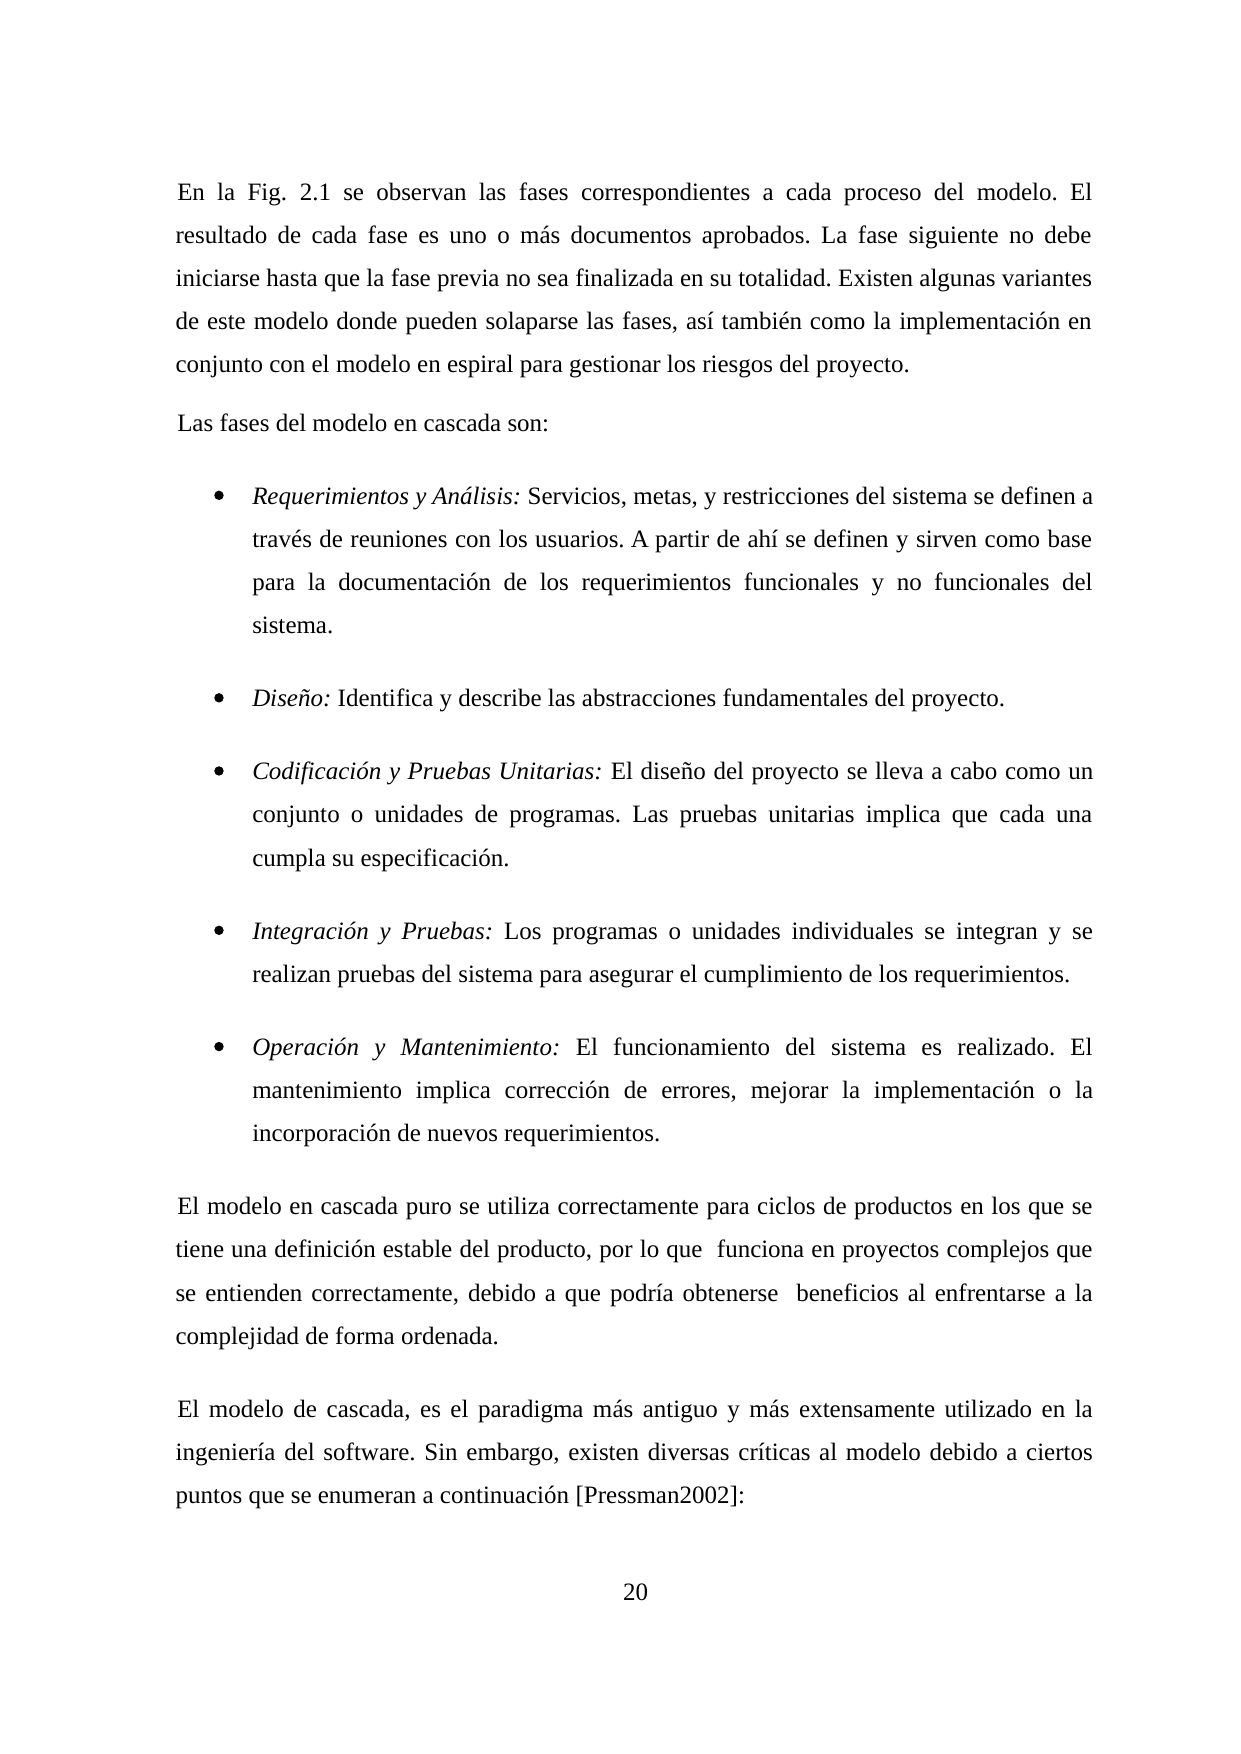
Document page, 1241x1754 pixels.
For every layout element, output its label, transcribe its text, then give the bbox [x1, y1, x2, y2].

text El modelo en cascada puro se utiliza correctamente para ciclos de productos en los que se tiene una definición estable del producto, por lo que funciona en proyectos complejos que se entienden correctamente, debido a que podría obtenerse beneficios al enfrentarse a la complejidad de forma ordenada. [175, 1191, 1093, 1349]
list Integración y Pruebas: Los programas o unidades individuales se integran y se realizan pruebas del sistema para asegurar el cumplimiento de los requerimientos. [214, 916, 1093, 988]
list Requerimientos y Análisis: Servicios, metas, y restricciones del sistema se definen a través de reuniones con los usuarios. A partir de ahí se definen y sirven como base para la documentación de los requerimientos funcionales y no funcionales del sistema. [214, 481, 1093, 639]
text En la Fig. 2.1 se observan las fases correspondientes a cada proceso del modelo. El resultado de cada fase es uno o más documentos aprobados. La fase siguiente no debe iniciarse hasta que la fase previa no sea finalizada en su totalidad. Existen algunas variantes de este modelo donde pueden solaparse las fases, así también como la implementación en conjunto con el modelo en espiral para gestionar los riesgos del proyecto. [175, 177, 1093, 378]
list Diseño: Identifica y describe las abstracciones fundamentales del proyecto. [214, 683, 1093, 712]
text Las fases del modelo en cascada son: [175, 408, 1093, 436]
list Codificación y Pruebas Unitarias: El diseño del proyecto se lleva a cabo como un conjunto o unidades de programas. Las pruebas unitarias implica que cada una cumpla su especificación. [214, 756, 1093, 871]
list Operación y Mantenimiento: El funcionamiento del sistema es realizado. El mantenimiento implica corrección de errores, mejorar la implementación o la incorporación de nuevos requerimientos. [214, 1032, 1093, 1147]
text El modelo de cascada, es el paradigma más antiguo y más extensamente utilizado en la ingeniería del software. Sin embargo, existen diversas críticas al modelo debido a ciertos puntos que se enumeran a continuación [Pressman2002]: [175, 1394, 1093, 1509]
